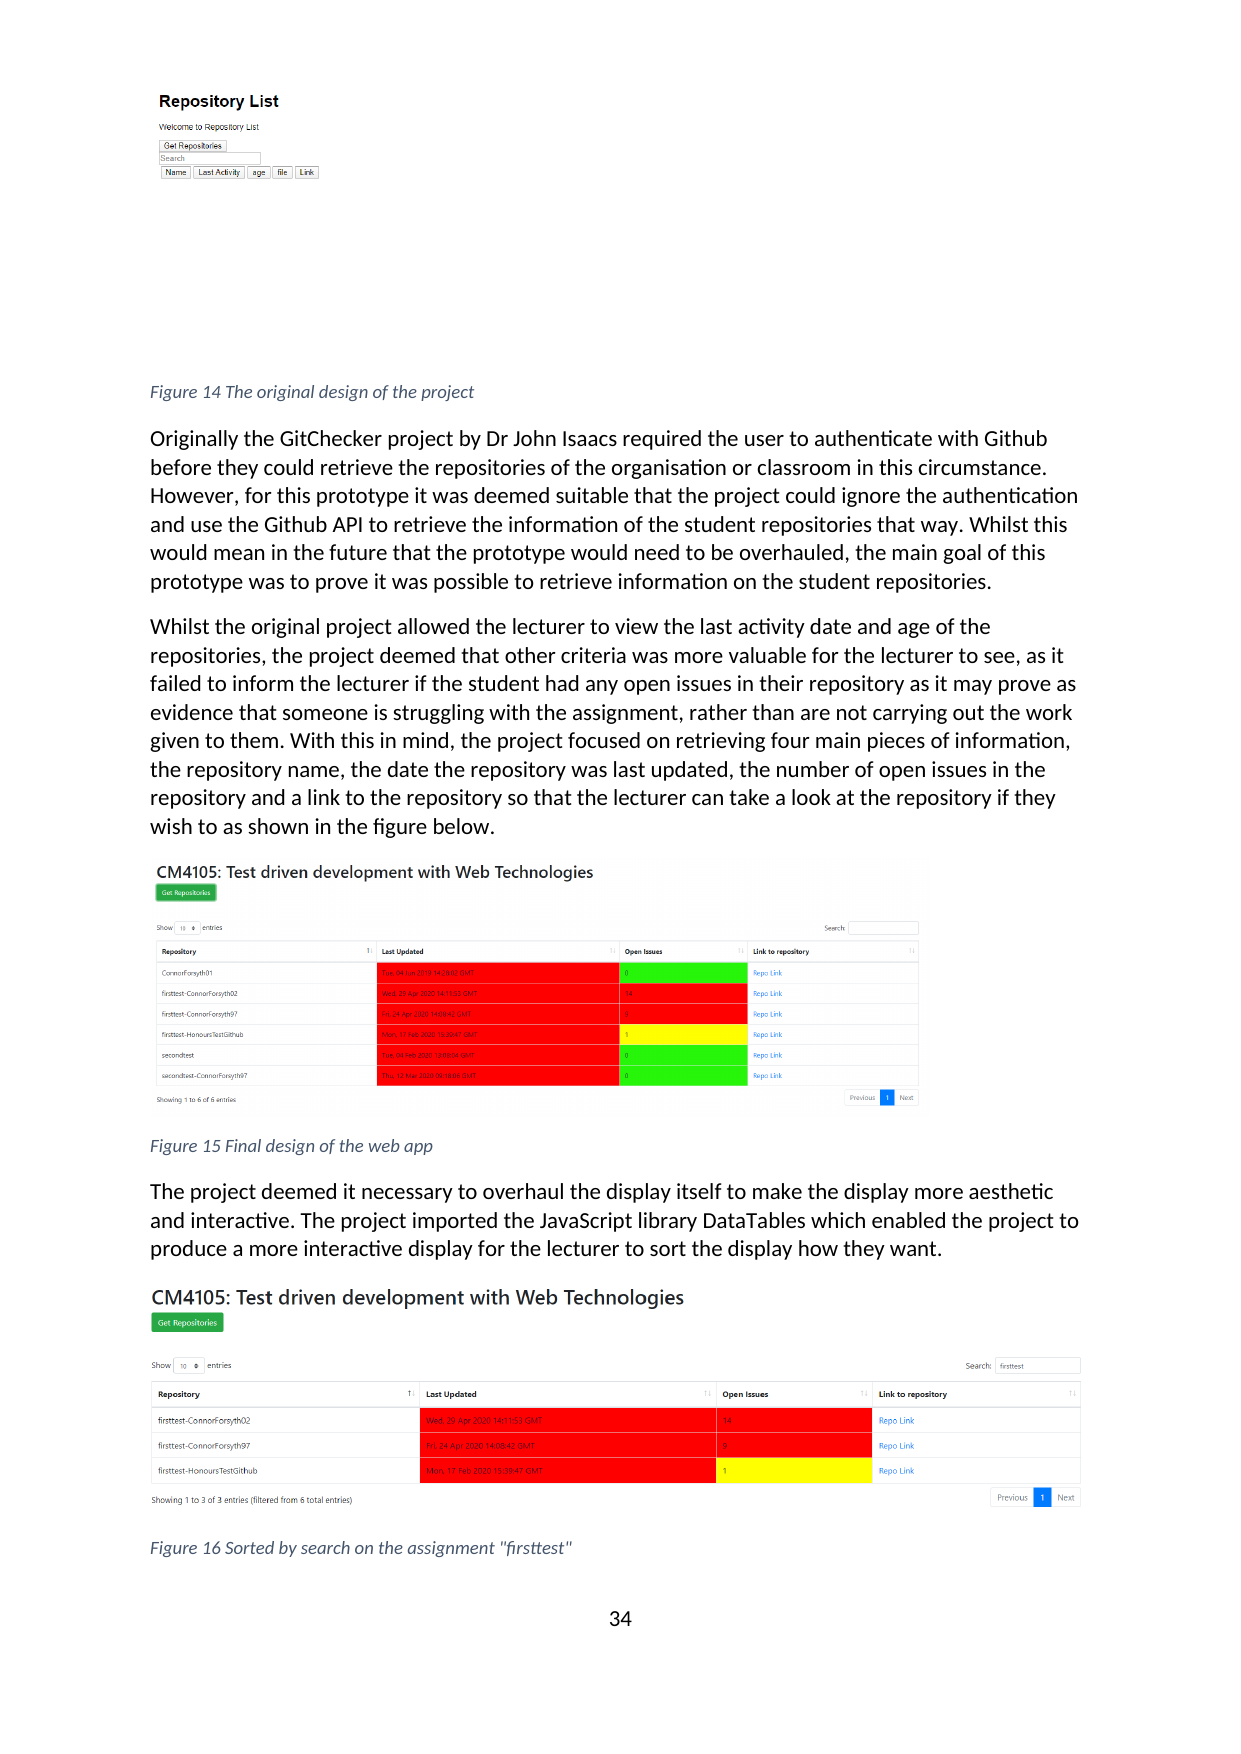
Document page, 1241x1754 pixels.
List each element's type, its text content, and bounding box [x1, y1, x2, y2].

text Originally the GitChecker project by Dr John Isaacs required the user to authenticate with Github before they could retrieve the repositories of the organisation or classroom in this circumstance. However, for this prototype it was deemed suitable that the project could ignore the authentication and use the Github API to retrieve the information of the student repositories that way. Whilst this would mean in the future that the prototype would need to be overhauled, the main goal of this prototype was to prove it was possible to retrieve information on the student repositories. [150, 424, 1090, 595]
text Figure 15 Final design of the web app [150, 1134, 1090, 1157]
text Figure 14 The original design of the project [150, 381, 1090, 403]
text Figure 16 Sorted by search on the assignment "firsttest" [150, 1536, 1090, 1559]
text The project deemed it necessary to overhaul the display itself to make the display more aesthetic and interactive. The project imported the JavaScript library DataTables which enabled the project to produce a more interactive display for the lecturer to sort the display how they want. [150, 1177, 1090, 1263]
text Whilst the original project allowed the lecturer to view the last activity date and age of the repositories, the project deemed that other criteria was more valuable for the lecturer to see, as it failed to inform the lecturer if the student had any open issues in their repository as it may prove as evidence that someone is struggling with the assignment, rather than are not carrying out the work given to them. With this in mind, the project focused on retrieving four main pieces of information, the repository name, the date the repository was last updated, the number of open issues in the repository and a link to the repository so that the lecturer can take a look at the repository if they wish to as shown in the figure below. [150, 612, 1090, 840]
